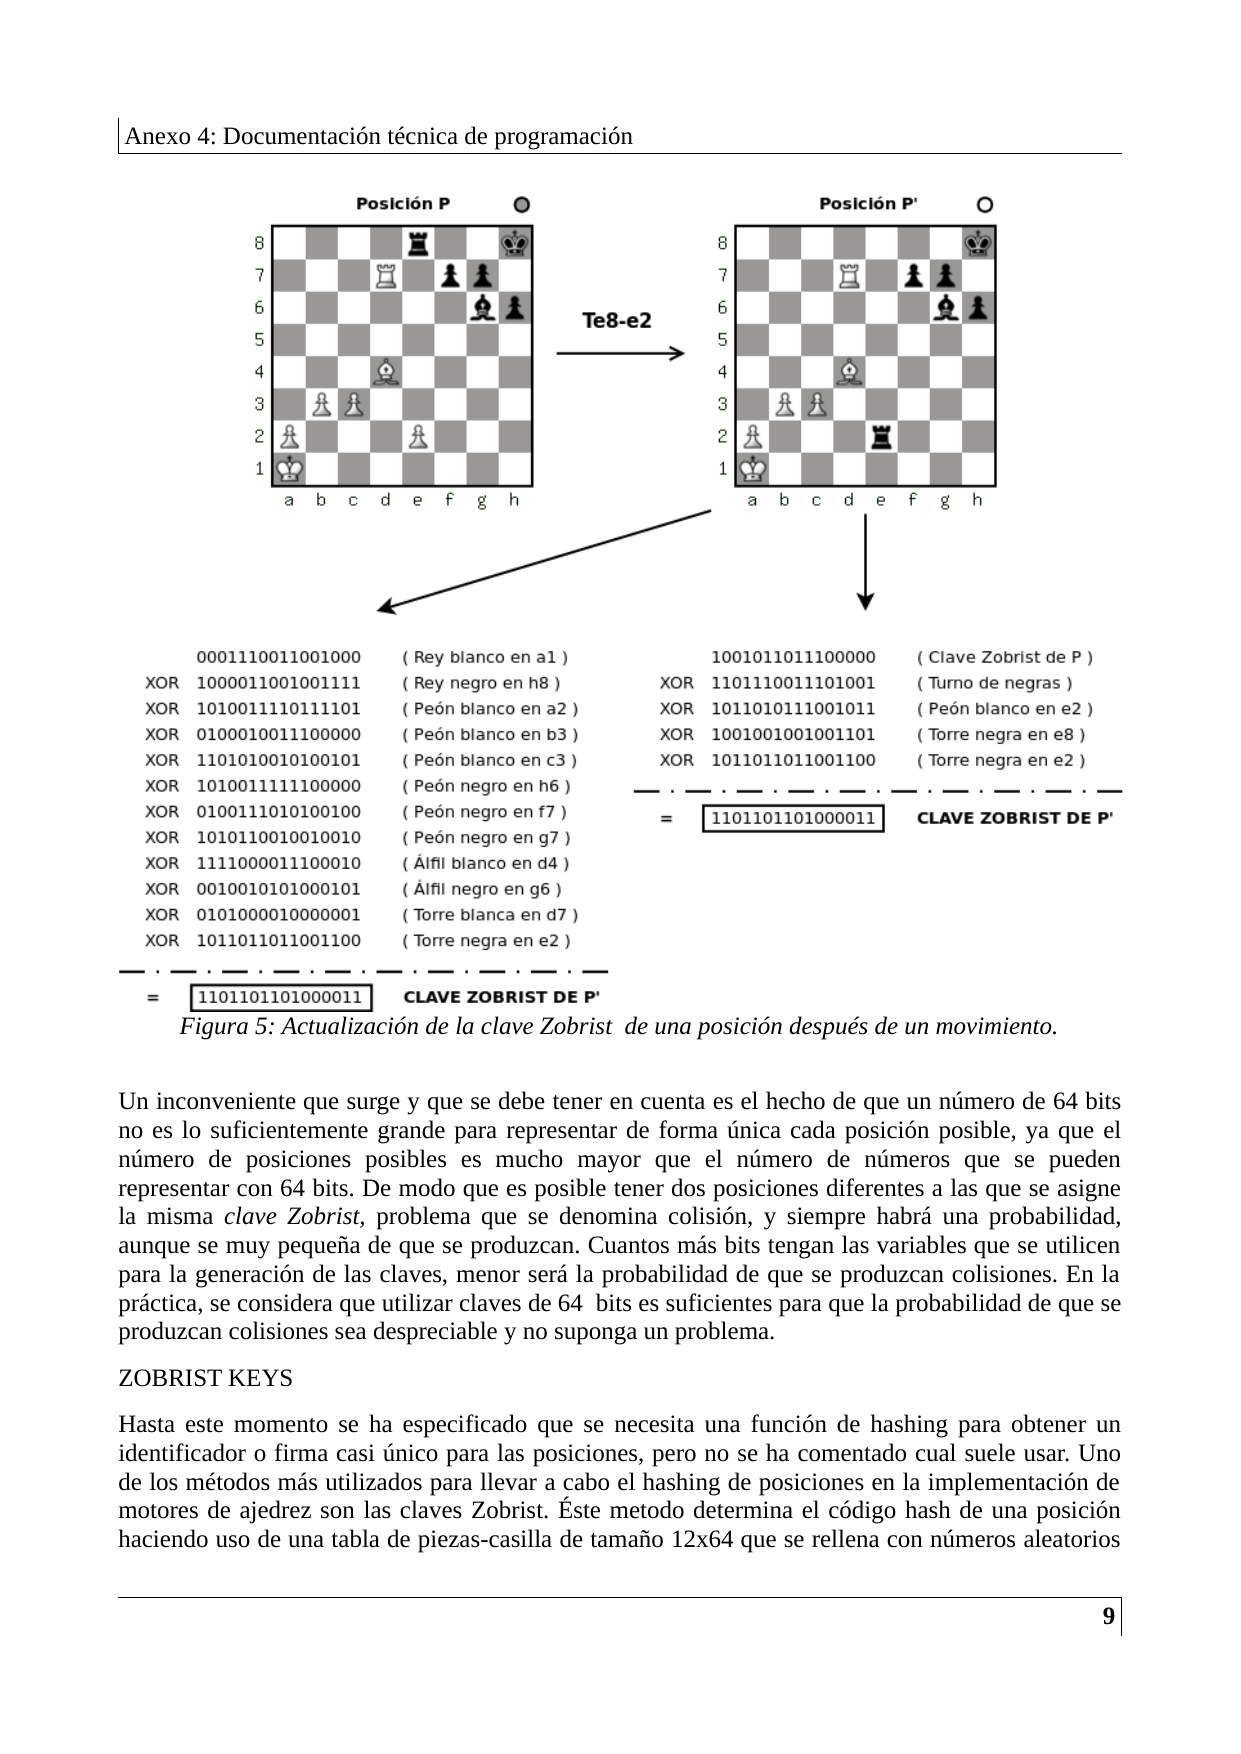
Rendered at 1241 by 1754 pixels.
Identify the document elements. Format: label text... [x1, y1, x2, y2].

text Hasta este momento se ha especificado que se necesita una función de hashing para obtener un identificador o firma casi único para las posiciones, pero no se ha comentado cual suele usar. Uno de los métodos más utilizados para llevar a cabo el hashing de posiciones en la implementación de motores de ajedrez son las claves Zobrist. Éste metodo determina el código hash de una posición haciendo uso de una tabla de piezas-casilla de tamaño 12x64 que se rellena con números aleatorios [118, 1409, 1122, 1553]
text Un inconveniente que surge y que se debe tener en cuenta es el hecho de que un número de 64 bits no es lo suficientemente grande para representar de forma única cada posición posible, ya que el número de posiciones posibles es mucho mayor que el número de números que se pueden representar con 64 bits. De modo que es posible tener dos posiciones diferentes a las que se asigne la misma clave Zobrist, problema que se denomina colisión, y siempre habrá una probabilidad, aunque se muy pequeña de que se produzcan. Cuantos más bits tengan las variables que se utilicen para la generación de las claves, menor será la probabilidad de que se produzcan colisiones. En la práctica, se considera que utilizar claves de 64 bits es suficientes para que la probabilidad de que se produzcan colisiones sea despreciable y no suponga un problema. [118, 1086, 1122, 1345]
text ZOBRIST KEYS [118, 1363, 1122, 1392]
picture [118, 195, 1123, 1012]
text Figura 5: Actualización de la clave Zobrist de una posición después de un movimiento. [118, 1012, 1122, 1040]
